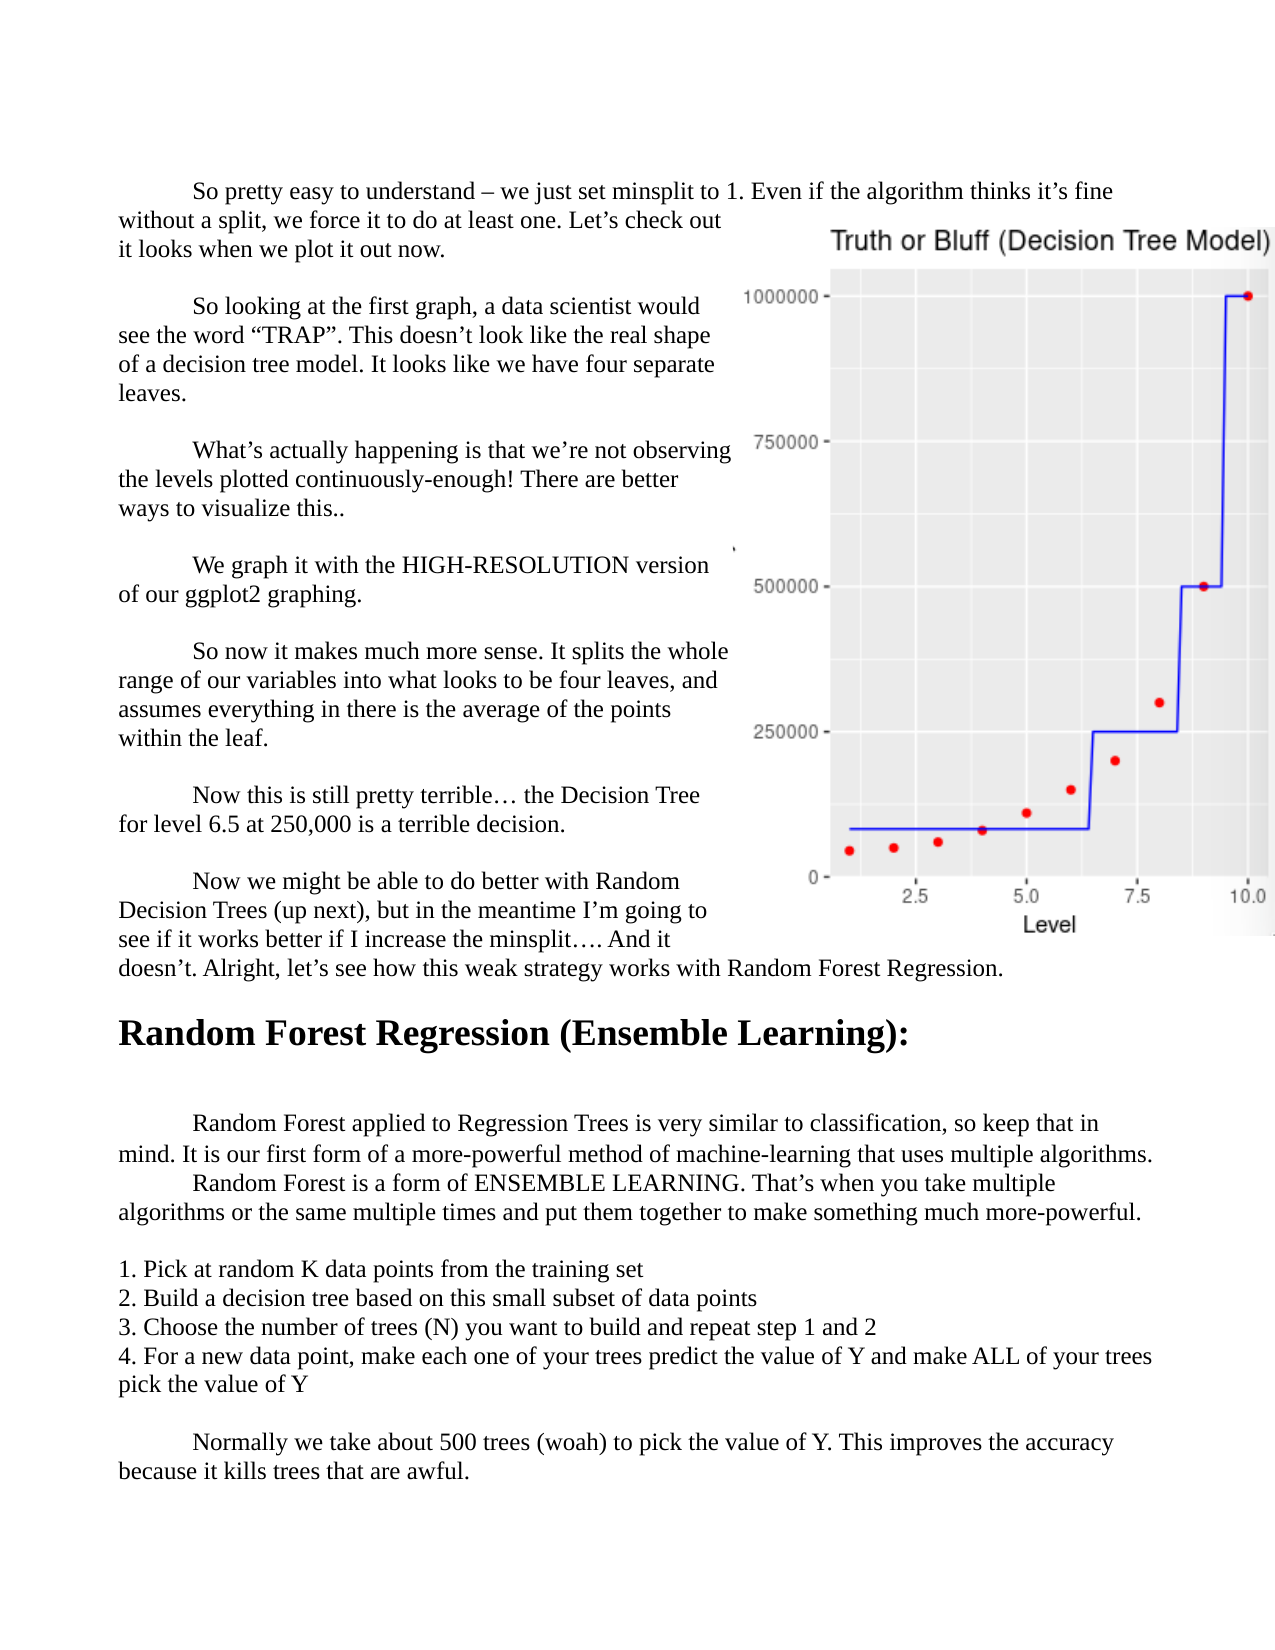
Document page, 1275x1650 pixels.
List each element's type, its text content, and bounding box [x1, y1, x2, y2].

text Now this is still pretty terrible… the Decision Tree for level 6.5 at 250,000 is a terrible decision. [118, 780, 732, 838]
text Random Forest Regression (Ensemble Learning): [118, 1010, 1157, 1053]
text Now we might be able to do better with Random Decision Trees (up next), but in the meantime I’m going to see if it works better if I increase the minsplit…. And it doesn’t. Alright, let’s see how this weak strategy works with Random Forest Regression. [118, 866, 1157, 981]
text Normally we take about 500 trees (woah) to pick the value of Y. This improves the accuracy because it kills trees that are awful. [118, 1427, 1157, 1484]
text So looking at the first graph, a data scientist would see the word “TRAP”. This doesn’t look like the real shape of a decision tree model. It looks like we have four separate leaves. [118, 291, 732, 406]
text 4. For a new data point, make each one of your trees predict the value of Y and make ALL of your trees pick the value of Y [118, 1341, 1157, 1398]
text So now it makes much more sense. It splits the whole range of our variables into what looks to be four leaves, and assumes everything in there is the average of the points within the leaf. [118, 636, 732, 751]
picture [732, 227, 1275, 936]
text So pretty easy to understand – we just set minsplit to 1. Even if the algorithm thinks it’s fine without a split, we force it to do at least one. Let’s check out it looks when we plot it out now. [118, 176, 1157, 263]
text Random Forest applied to Regression Trees is very similar to classification, so keep that in mind. It is our first form of a more-powerful method of machine-learning that uses multiple algorithms. [118, 1096, 1157, 1168]
text 2. Build a decision tree based on this small subset of data points [118, 1283, 1157, 1312]
text What’s actually happening is that we’re not observing the levels plotted continuously-enough! There are better ways to visualize this.. [118, 435, 732, 521]
text We graph it with the HIGH-RESOLUTION version of our ggplot2 graphing. [118, 550, 732, 608]
text Random Forest is a form of ENSEMBLE LEARNING. That’s when you take multiple algorithms or the same multiple times and put them together to make something much more-powerful. [118, 1168, 1157, 1226]
text 1. Pick at random K data points from the training set [118, 1254, 1157, 1283]
text 3. Choose the number of trees (N) you want to build and repeat step 1 and 2 [118, 1312, 1157, 1341]
